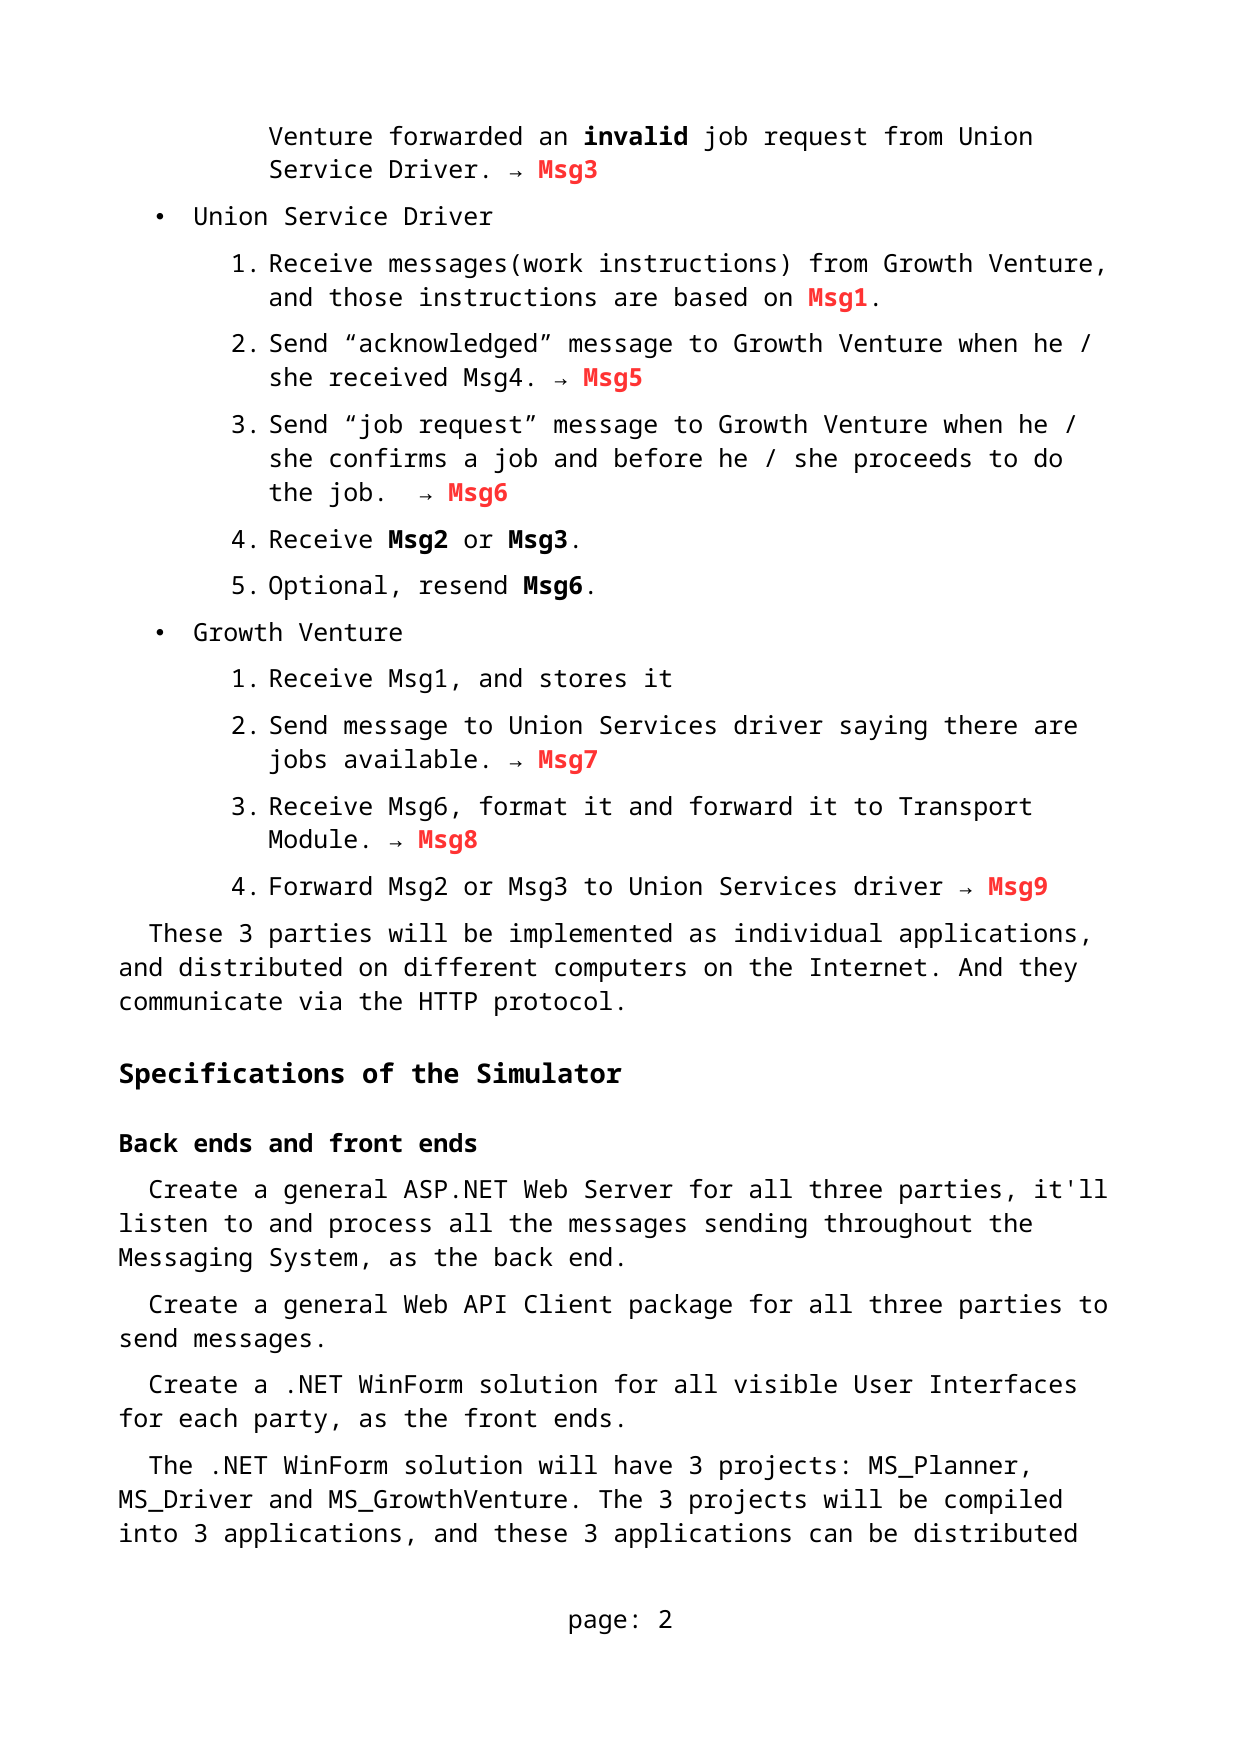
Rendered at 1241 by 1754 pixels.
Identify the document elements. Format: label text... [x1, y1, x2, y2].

list Send message to Union Services driver saying there are jobs available. → Msg7 [231, 707, 1122, 776]
text The .NET WinForm solution will have 3 projects: MS_Planner, MS_Driver and MS_GrowthVenture. The 3 projects will be compiled into 3 applications, and these 3 applications can be distributed [118, 1448, 1122, 1550]
subtitle Specifications of the Simulator [118, 1055, 1122, 1092]
text These 3 parties will be implemented as individual applications, and distributed on different computers on the Internet. And they communicate via the HTTP protocol. [118, 915, 1122, 1017]
list Receive Msg6, format it and forward it to Transport Module. → Msg8 [231, 788, 1122, 856]
list Forward Msg2 or Msg3 to Union Services driver → Msg9 [231, 869, 1122, 903]
list Receive messages(work instructions) from Growth Venture, and those instructions are based on Msg1. [231, 245, 1122, 313]
list Receive Msg2 or Msg3. [231, 521, 1122, 555]
list Send “job request” message to Growth Venture when he / she confirms a job and before he / she proceeds to do the job. → Msg6 [231, 407, 1122, 509]
text Create a general ASP.NET Web Server for all three parties, it'll listen to and process all the messages sending throughout the Messaging System, as the back end. [118, 1172, 1122, 1274]
text Create a .NET WinForm solution for all visible User Interfaces for each party, as the front ends. [118, 1367, 1122, 1435]
subtitle Back ends and front ends [118, 1125, 1122, 1159]
list Send “acknowledged” message to Growth Venture when he / she received Msg4. → Msg5 [231, 326, 1122, 394]
list Optional, resend Msg6. [231, 568, 1122, 602]
list Receive Msg1, and stores it [231, 661, 1122, 695]
text Create a general Web API Client package for all three parties to send messages. [118, 1286, 1122, 1354]
list Union Service Driver [156, 199, 1122, 233]
list Venture forwarded an invalid job request from Union Service Driver. → Msg3 [231, 118, 1122, 186]
list Growth Venture [156, 614, 1122, 648]
